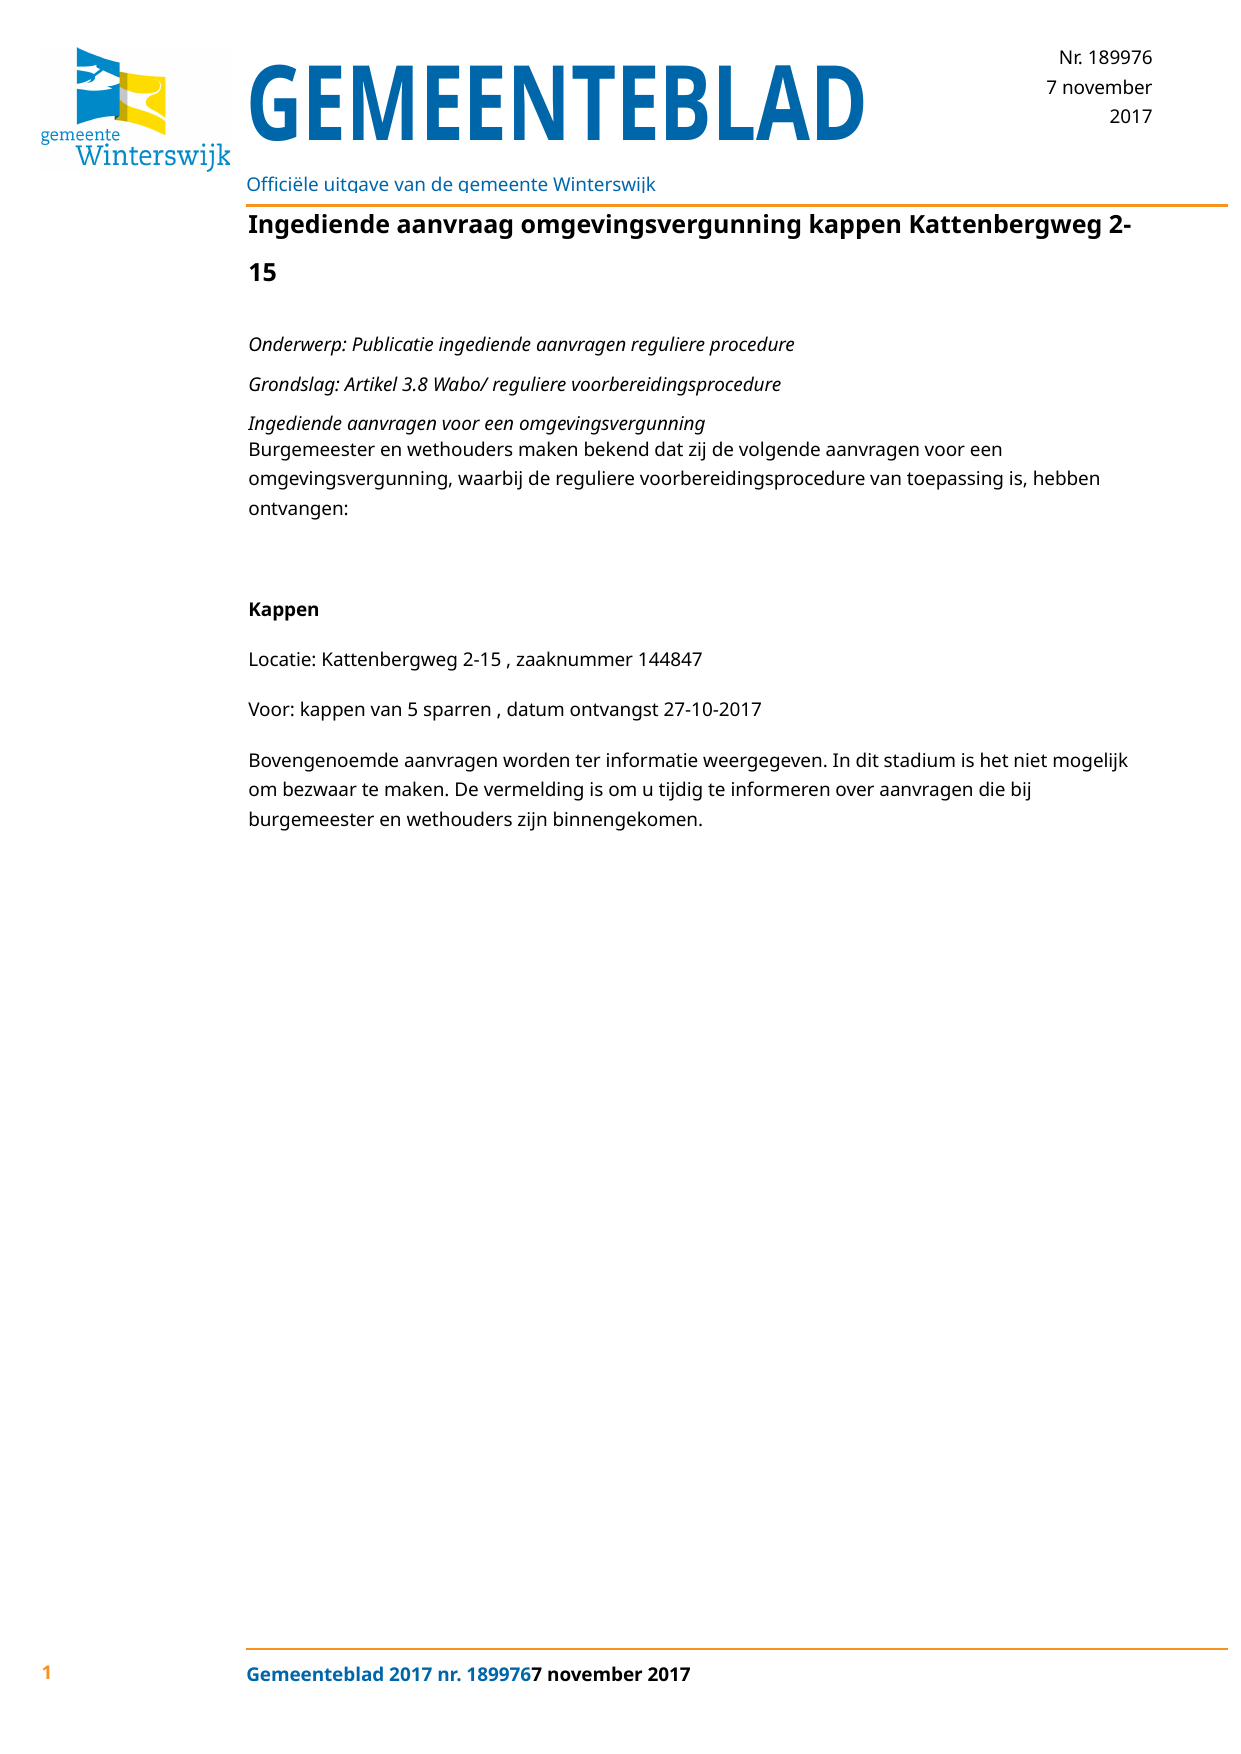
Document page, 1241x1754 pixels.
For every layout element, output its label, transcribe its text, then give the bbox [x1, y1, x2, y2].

picture [225, 153, 231, 162]
text Bovengenoemde aanvragen worden ter informatie weergegeven. In dit stadium is het niet mogelijk om bezwaar te maken. De vermelding is om u tijdig te informeren over aanvragen die bij burgemeester en wethouders zijn binnengekomen. [248, 747, 1152, 832]
text Grondslag: Artikel 3.8 Wabo/ reguliere voorbereidingsprocedure [248, 371, 1152, 396]
text Ingediende aanvraag omgevingsvergunning kappen Kattenbergweg 2-15 [248, 207, 1152, 288]
text Kappen [248, 596, 1152, 621]
picture [41, 47, 231, 172]
text Voor: kappen van 5 sparren , datum ontvangst 27-10-2017 [248, 697, 1152, 722]
text Ingediende aanvragen voor een omgevingsvergunning [248, 410, 1152, 436]
text Onderwerp: Publicatie ingediende aanvragen reguliere procedure [248, 331, 1152, 357]
text Locatie: Kattenbergweg 2-15 , zaaknummer 144847 [248, 646, 1152, 672]
text Burgemeester en wethouders maken bekend dat zij de volgende aanvragen voor een omgevingsvergunning, waarbij de reguliere voorbereidingsprocedure van toepassing is, hebben ontvangen: [248, 436, 1152, 521]
